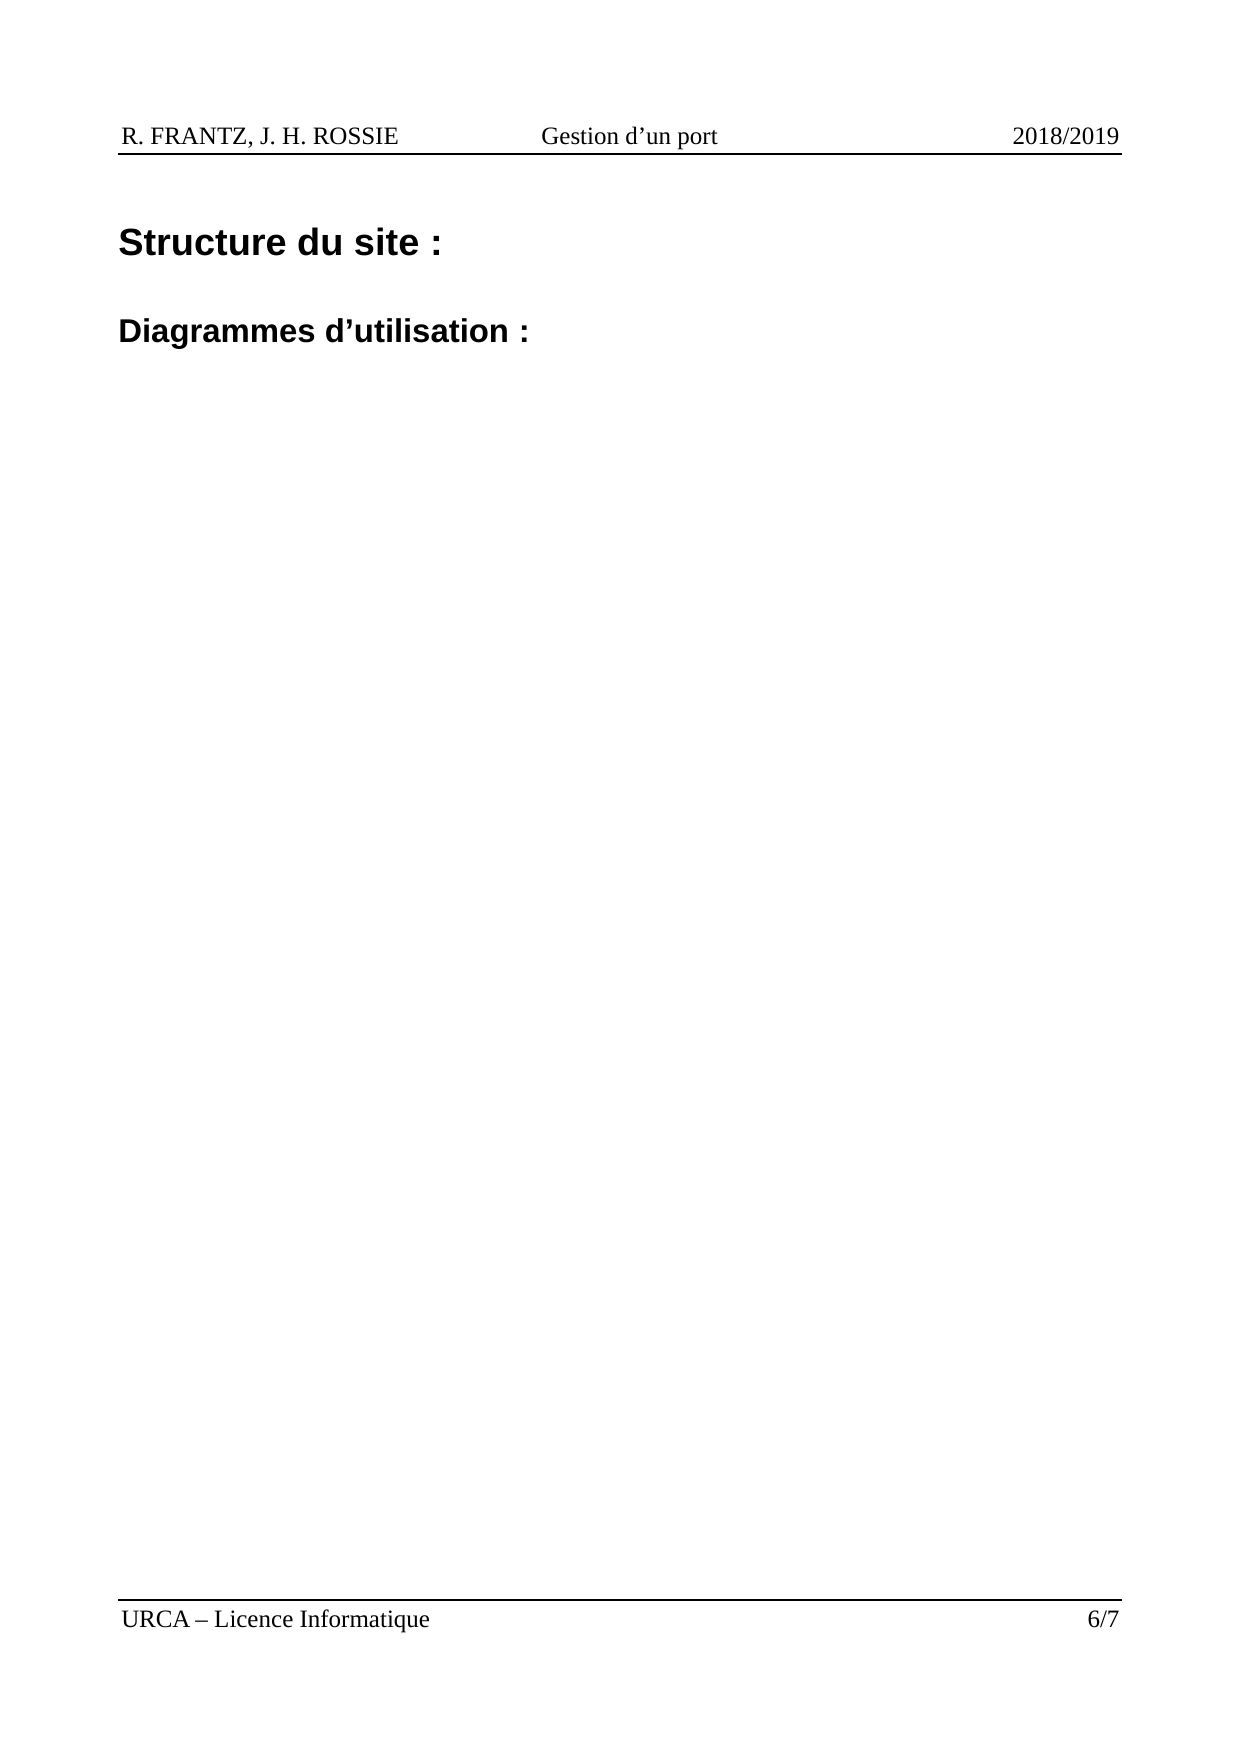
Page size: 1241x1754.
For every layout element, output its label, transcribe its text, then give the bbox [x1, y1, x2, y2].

subtitle Diagrammes d’utilisation : [118, 311, 1122, 349]
subtitle Structure du site : [118, 220, 1122, 263]
